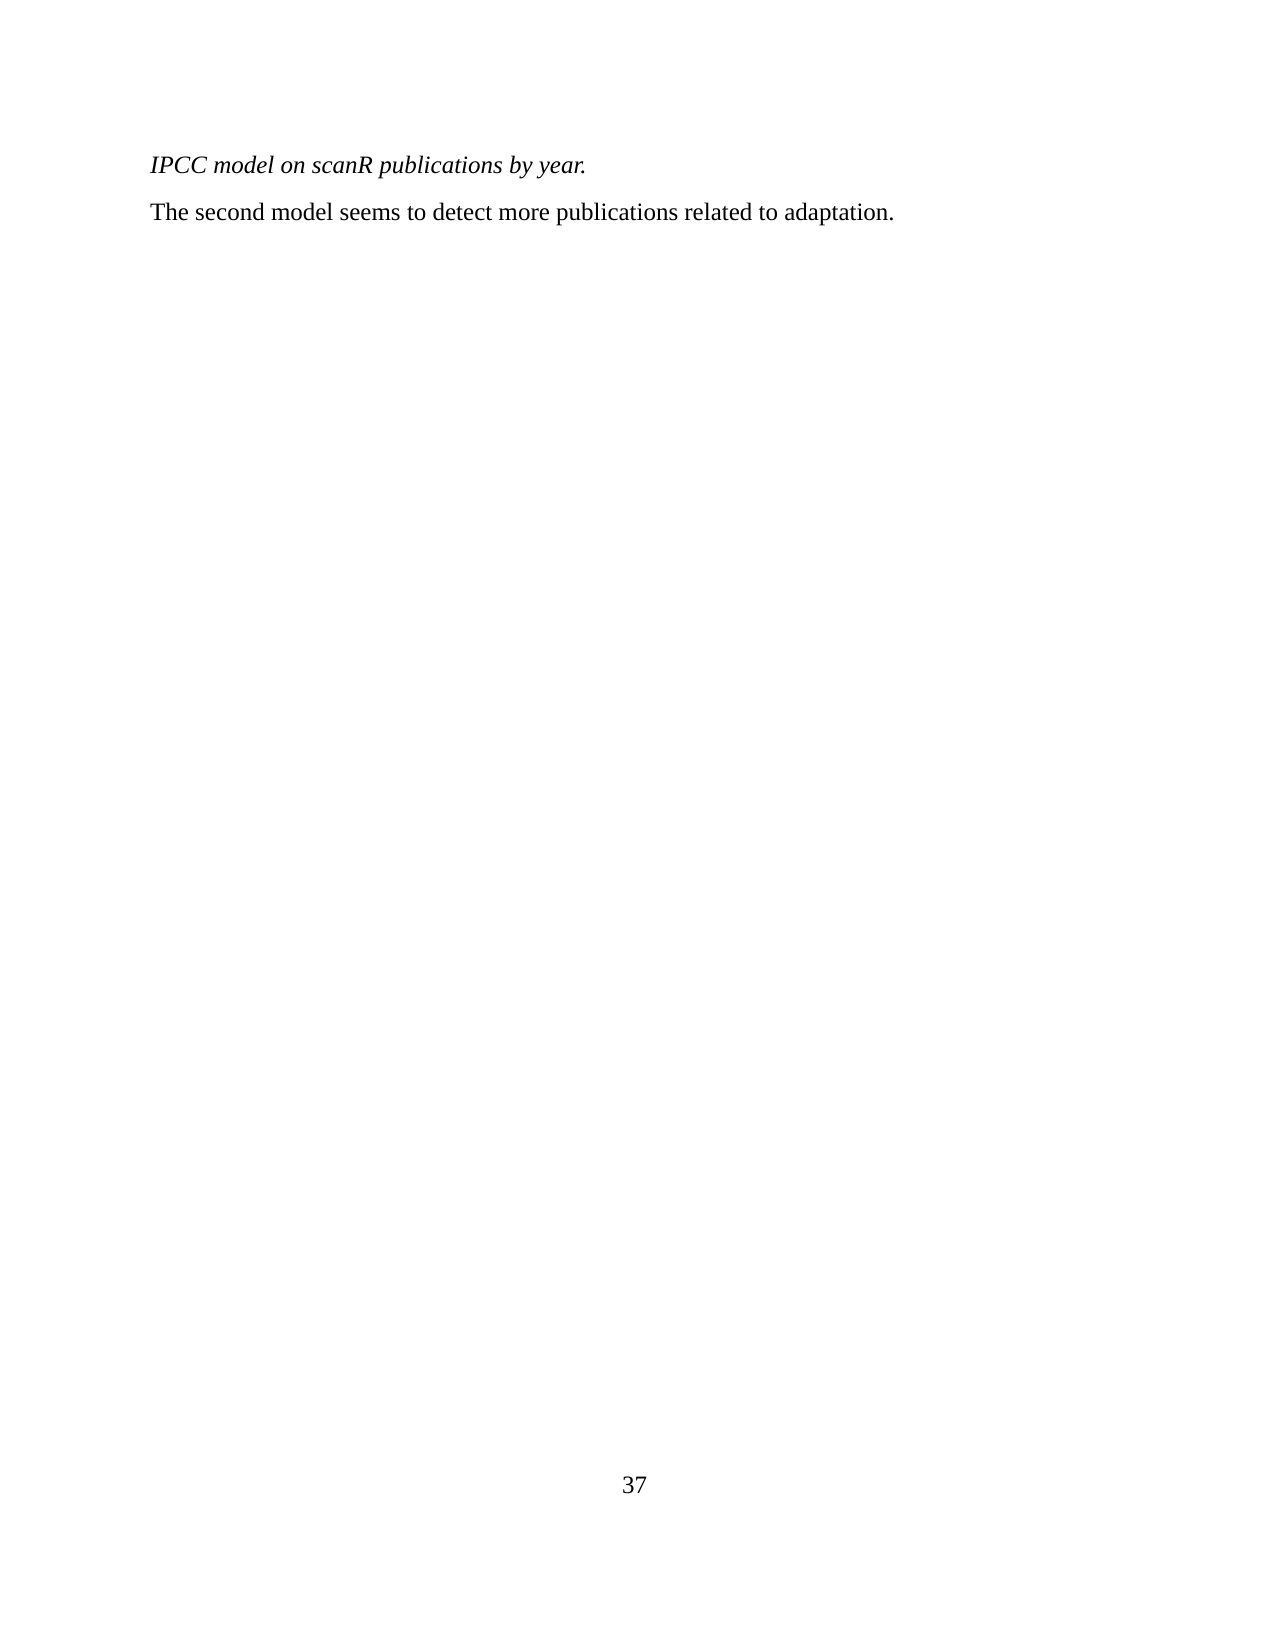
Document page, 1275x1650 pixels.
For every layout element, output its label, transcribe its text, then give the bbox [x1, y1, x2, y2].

text IPCC model on scanR publications by year. [150, 150, 1125, 179]
text The second model seems to detect more publications related to adaptation. [150, 197, 1125, 225]
